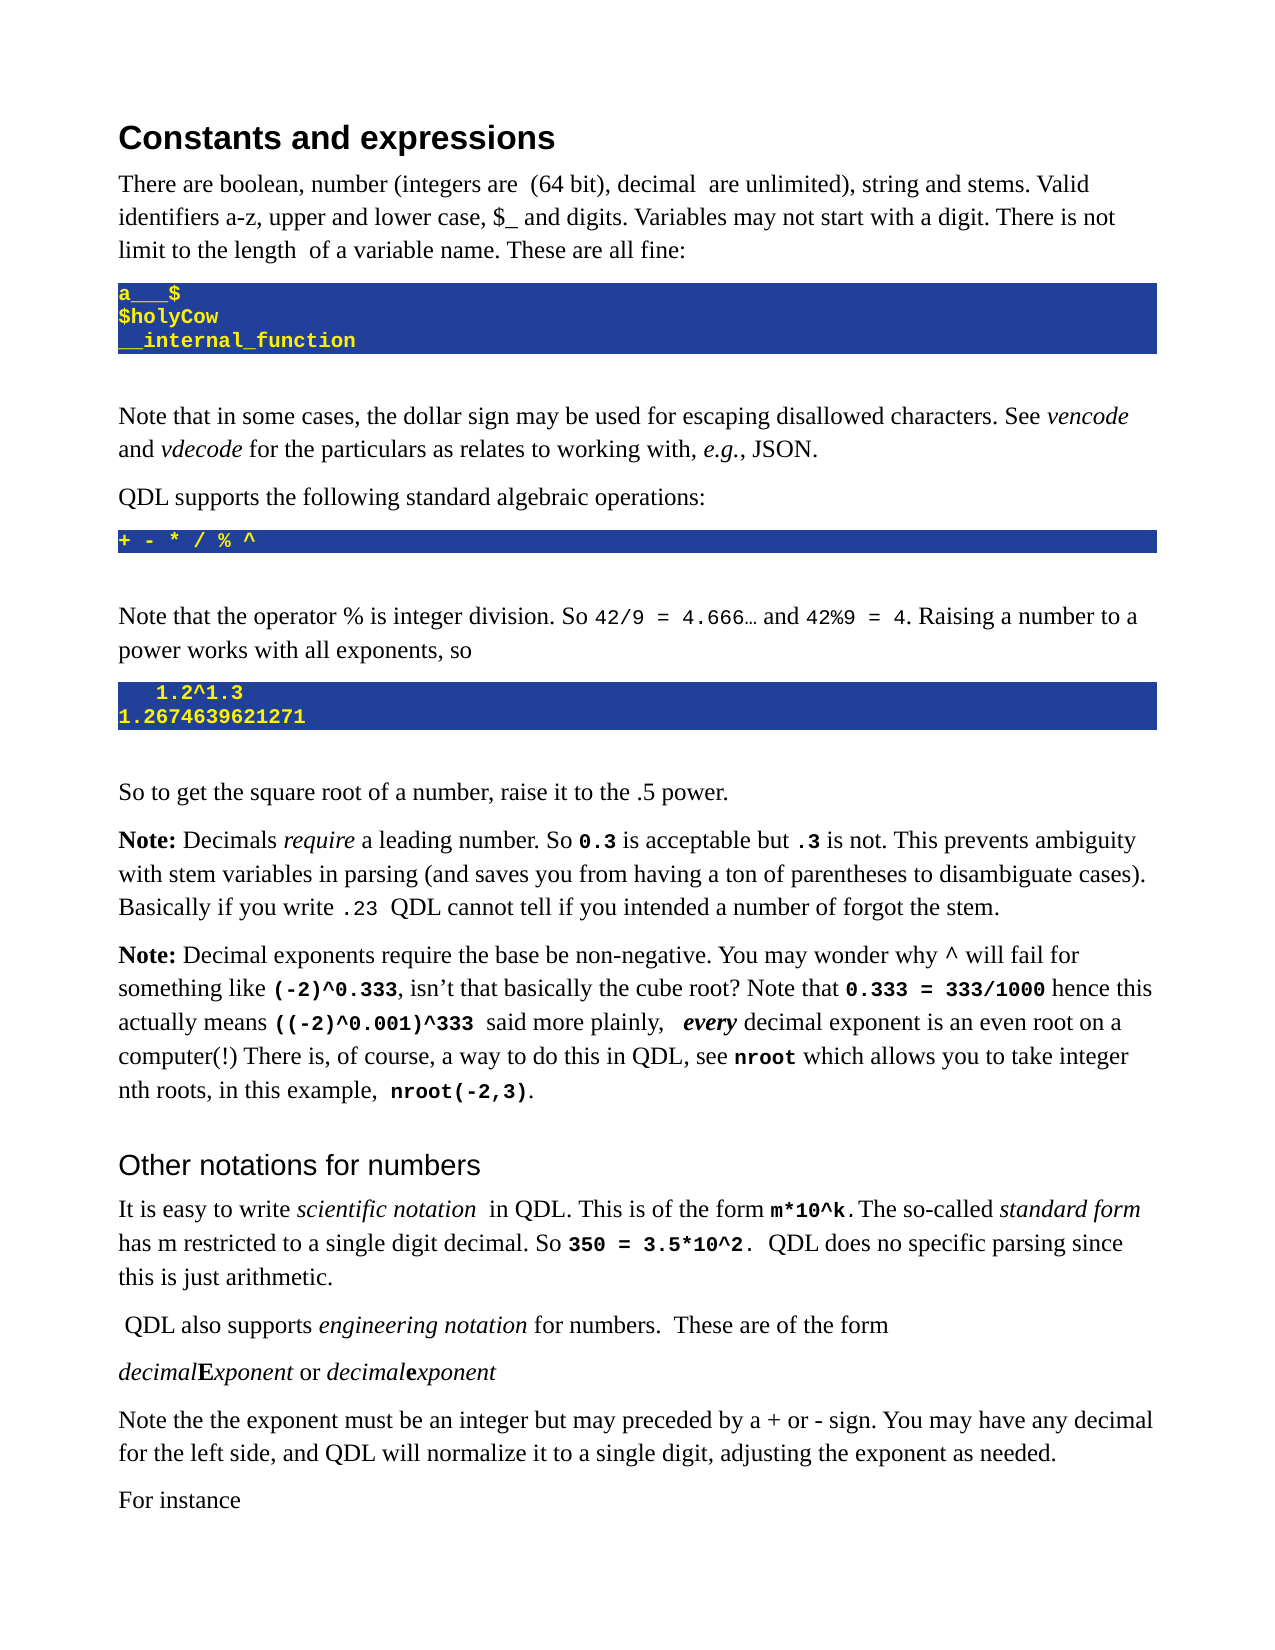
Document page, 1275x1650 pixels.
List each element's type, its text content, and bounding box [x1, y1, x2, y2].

subtitle Constants and expressions [118, 118, 1157, 157]
text Note that in some cases, the dollar sign may be used for escaping disallowed characters. See vencode and vdecode for the particulars as relates to working with, e.g., JSON. [118, 401, 1157, 463]
subtitle Other notations for numbers [118, 1148, 1157, 1182]
text It is easy to write scientific notation in QDL. This is of the form m*10^k.The so-called standard form has m restricted to a single digit decimal. So 350 = 3.5*10^2. QDL does no specific parsing since this is just arithmetic. [118, 1194, 1157, 1291]
text __internal_function [118, 330, 1157, 354]
text QDL also supports engineering notation for numbers. These are of the form [118, 1310, 1157, 1338]
text There are boolean, number (integers are (64 bit), decimal are unlimited), string and stems. Valid identifiers a-z, upper and lower case, $_ and digits. Variables may not start with a digit. There is not limit to the length of a variable name. These are all fine: [118, 169, 1157, 264]
text $holyCow [118, 307, 1157, 330]
text decimalExponent or decimalexponent [118, 1357, 1157, 1386]
text Note the the exponent must be an integer but may preceded by a + or - sign. You may have any decimal for the left side, and QDL will normalize it to a single digit, adjusting the exponent as needed. [118, 1405, 1157, 1467]
text So to get the square root of a number, raise it to the .5 power. [118, 777, 1157, 806]
text Note: Decimals require a leading number. So 0.3 is acceptable but .3 is not. This prevents ambiguity with stem variables in parsing (and saves you from having a ton of parentheses to disambiguate cases). Basically if you write .23 QDL cannot tell if you intended a number of forgot the stem. [118, 825, 1157, 921]
text + - * / % ^ [118, 530, 1157, 553]
text 1.2^1.3 [118, 682, 1157, 706]
text 1.2674639621271 [118, 706, 1157, 730]
text Note that the operator % is integer division. So 42/9 = 4.666… and 42%9 = 4. Raising a number to a power works with all exponents, so [118, 601, 1157, 663]
text a___$ [118, 283, 1157, 307]
text Note: Decimal exponents require the base be non-negative. You may wonder why ^ will fail for something like (-2)^0.333, isn’t that basically the cube root? Note that 0.333 = 333/1000 hence this actually means ((-2)^0.001)^333 said more plainly, every decimal exponent is an even root on a computer(!) There is, of course, a way to do this in QDL, see nroot which allows you to take integer nth roots, in this example, nroot(-2,3). [118, 940, 1157, 1104]
text QDL supports the following standard algebraic operations: [118, 482, 1157, 511]
text For instance [118, 1486, 1157, 1514]
